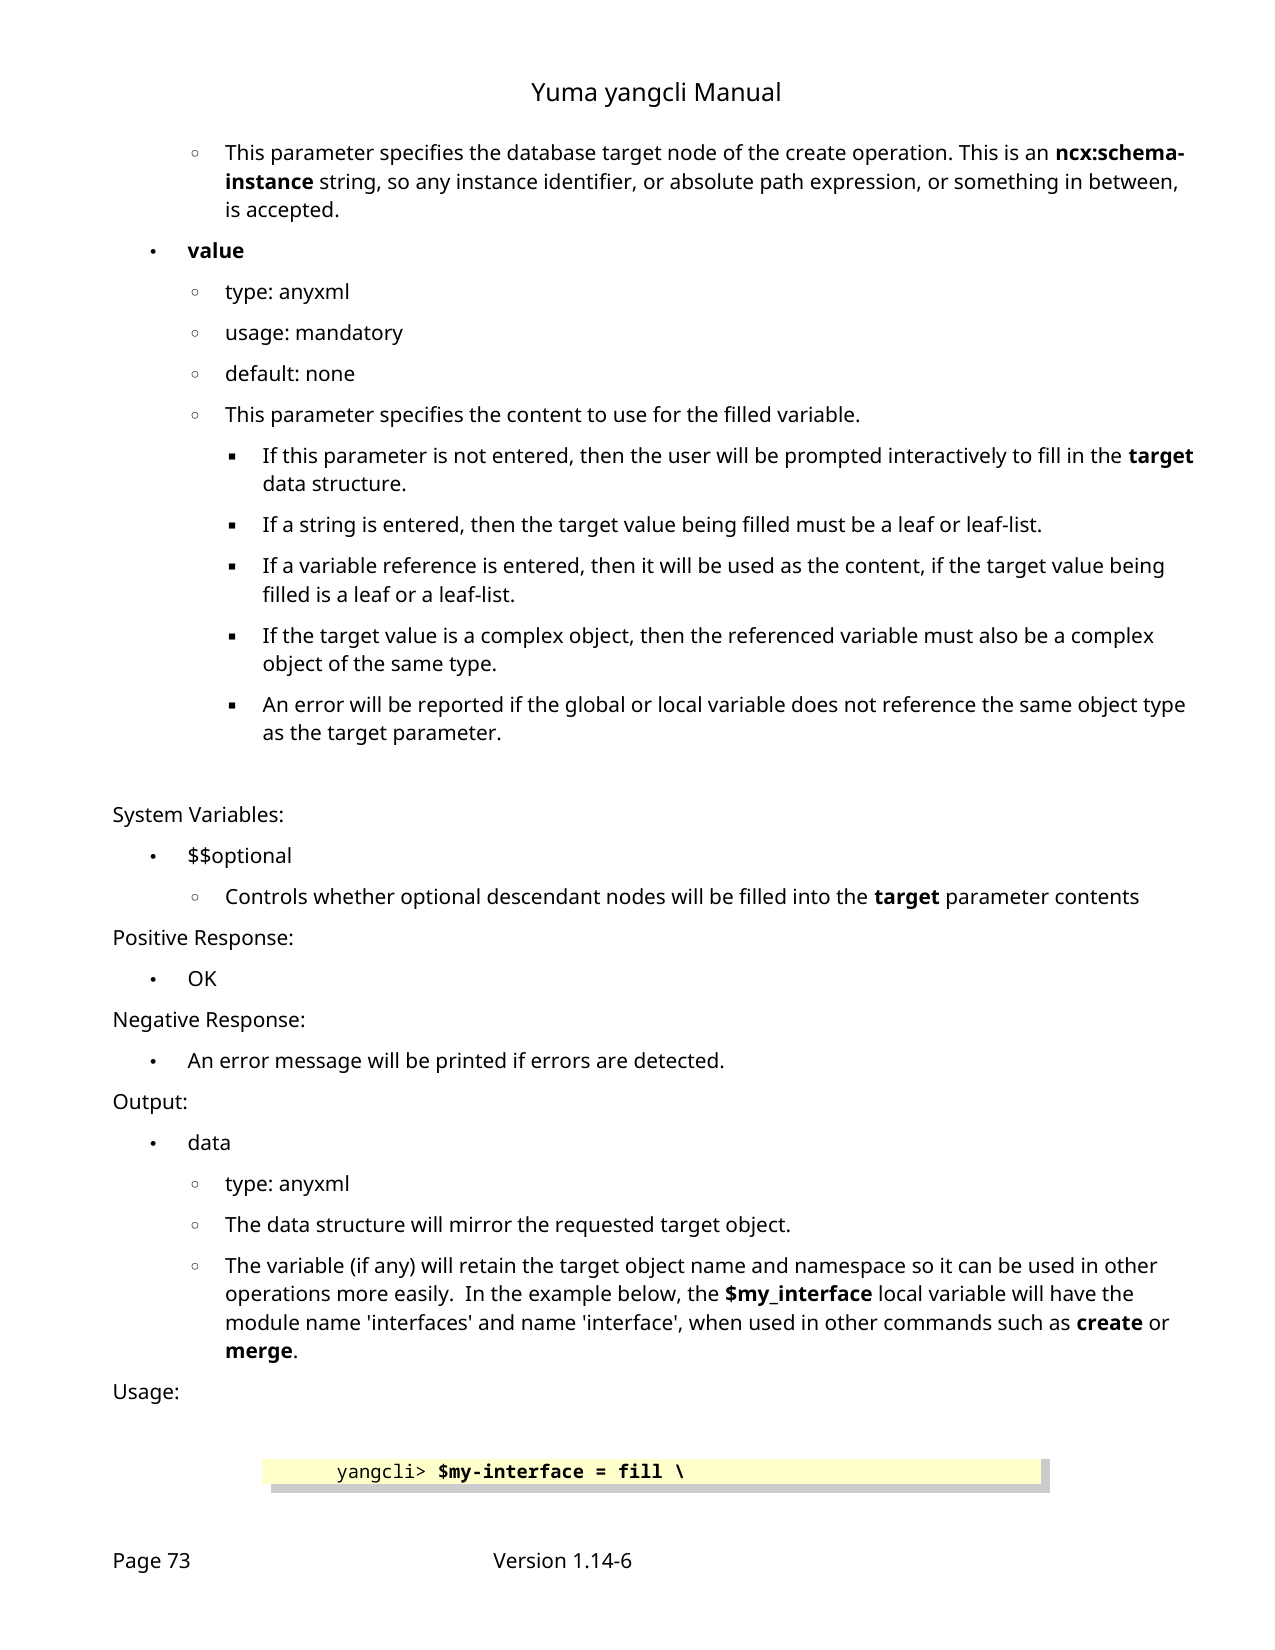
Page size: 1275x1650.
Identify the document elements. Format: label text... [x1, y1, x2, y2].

list An error will be reported if the global or local variable does not reference the same object type as the target parameter. [225, 690, 1200, 747]
text yangcli> $my-interface = fill \ [262, 1459, 1041, 1484]
text Negative Response: [112, 1005, 1200, 1033]
list If a string is entered, then the target value being filled must be a leaf or leaf-list. [225, 510, 1200, 539]
list usage: mandatory [187, 318, 1200, 347]
list An error message will be printed if errors are detected. [150, 1046, 1200, 1074]
text Output: [112, 1087, 1200, 1115]
list OK [150, 964, 1200, 993]
list If the target value is a complex object, then the referenced variable must also be a complex object of the same type. [225, 621, 1200, 678]
list The variable (if any) will retain the target object name and namespace so it can be used in other operations more easily. In the example below, the $my_interface local variable will have the module name 'interfaces' and name 'interface', when used in other commands such as create or merge. [187, 1251, 1200, 1364]
text Positive Response: [112, 923, 1200, 952]
list The data structure will mirror the requested target object. [187, 1210, 1200, 1238]
list data [150, 1128, 1200, 1156]
list default: none [187, 359, 1200, 388]
text Usage: [112, 1377, 1200, 1405]
list Controls whether optional descendant nodes will be filled into the target parameter contents [187, 882, 1200, 911]
list If a variable reference is entered, then it will be used as the content, if the target value being filled is a leaf or a leaf-list. [225, 551, 1200, 608]
list value [150, 236, 1200, 265]
list This parameter specifies the database target node of the create operation. This is an ncx:schema-instance string, so any instance identifier, or absolute path expression, or something in between, is accepted. [187, 138, 1200, 224]
list type: anyxml [187, 1169, 1200, 1197]
text System Variables: [112, 800, 1200, 829]
list If this parameter is not entered, then the user will be prompted interactively to fill in the target data structure. [225, 441, 1200, 498]
list type: anyxml [187, 277, 1200, 306]
list $$optional [150, 841, 1200, 870]
list This parameter specifies the content to use for the filled variable. [187, 400, 1200, 428]
